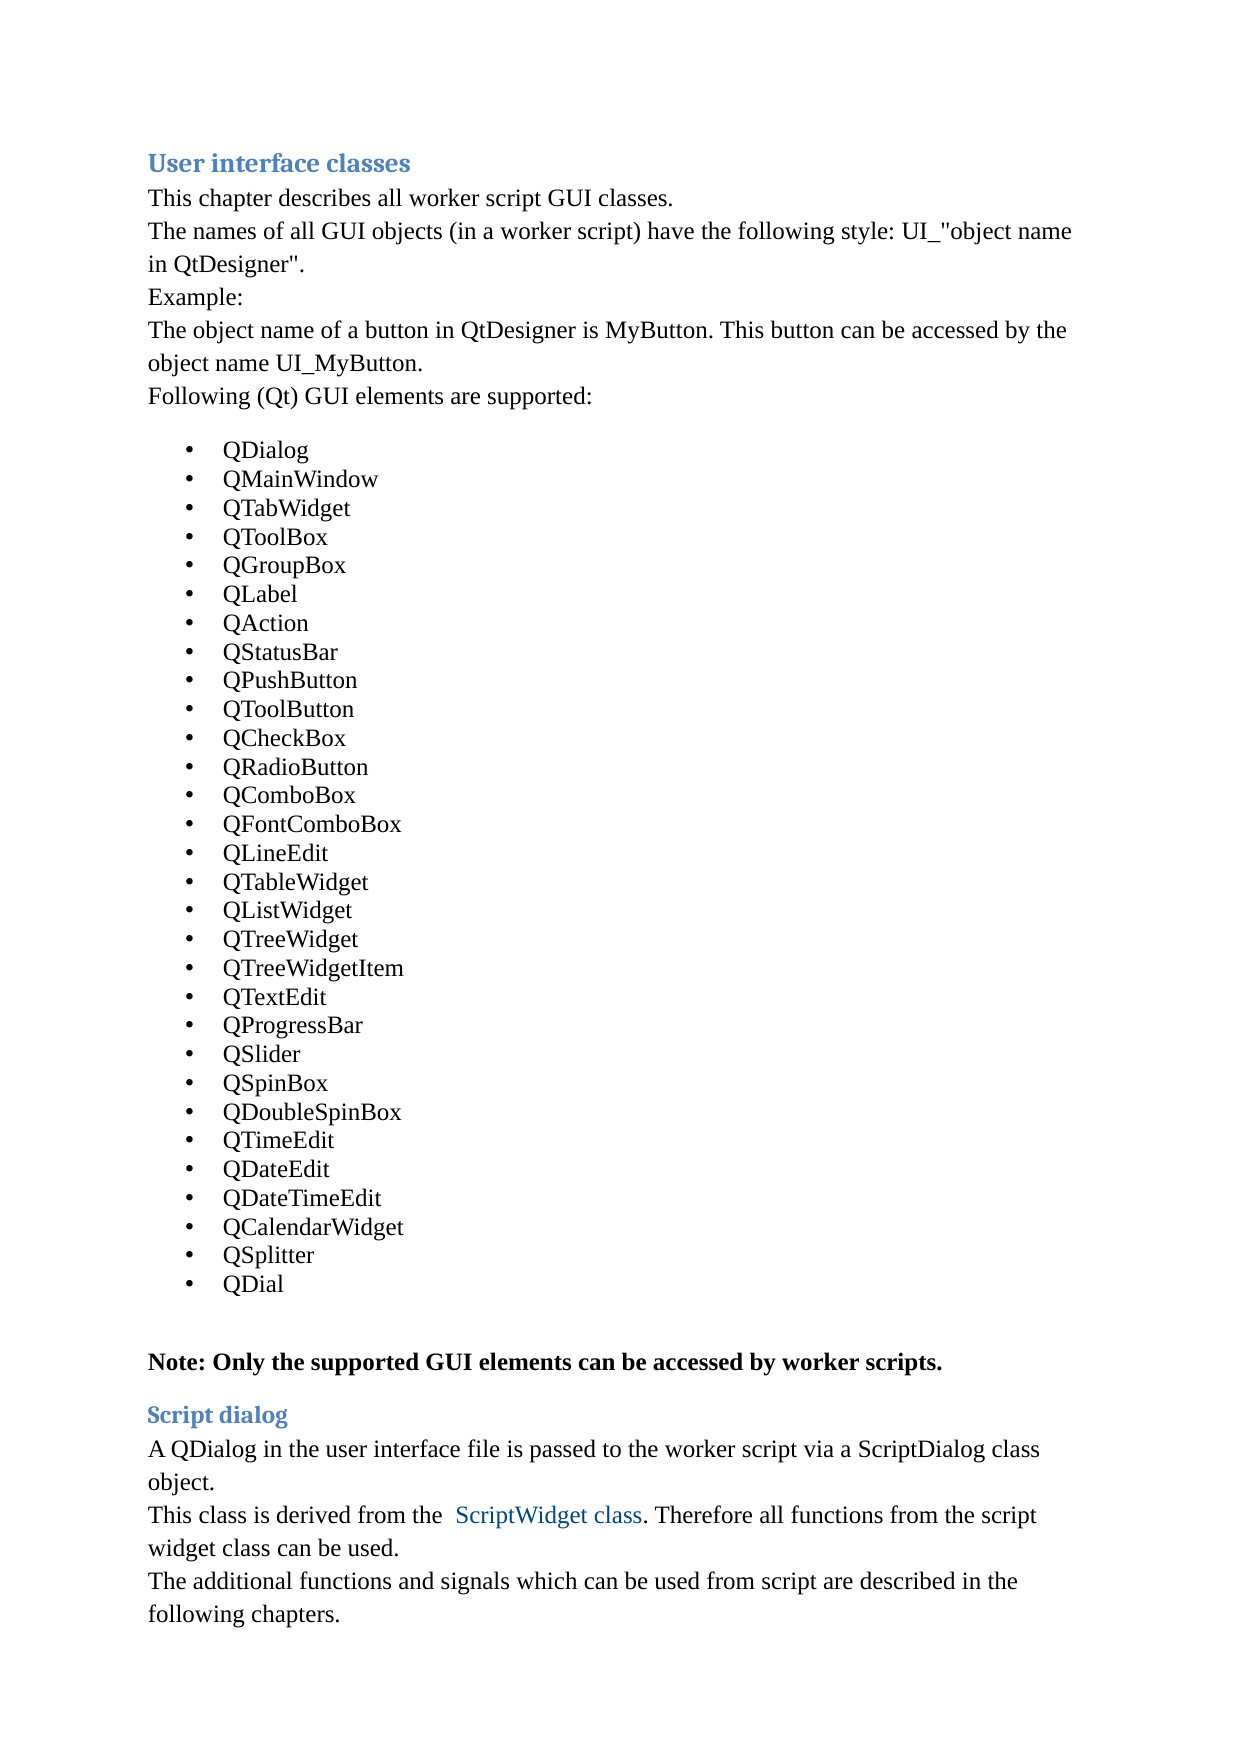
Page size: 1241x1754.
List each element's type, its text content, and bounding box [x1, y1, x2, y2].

list QProgressBar [185, 1010, 1093, 1039]
list QGroupBox [185, 550, 1093, 579]
list QTimeEdit [185, 1125, 1093, 1154]
text The object name of a button in QtDesigner is MyButton. This button can be accessed by the object name UI_MyButton. [148, 315, 1093, 377]
subtitle User interface classes [148, 148, 1093, 179]
list QDial [185, 1269, 1093, 1298]
list QSpinBox [185, 1068, 1093, 1097]
text The additional functions and signals which can be used from script are described in the following chapters. [148, 1566, 1093, 1628]
list QCalendarWidget [185, 1212, 1093, 1240]
list QLineEdit [185, 838, 1093, 867]
list QTreeWidgetItem [185, 953, 1093, 982]
list QDateEdit [185, 1154, 1093, 1183]
list QDoubleSpinBox [185, 1097, 1093, 1125]
list QToolButton [185, 694, 1093, 723]
list QSplitter [185, 1240, 1093, 1269]
list QTableWidget [185, 867, 1093, 895]
list QDialog [185, 435, 1093, 464]
list QSlider [185, 1039, 1093, 1068]
list QRadioButton [185, 752, 1093, 780]
list QComboBox [185, 780, 1093, 809]
text This chapter describes all worker script GUI classes. [148, 183, 1093, 212]
list QLabel [185, 579, 1093, 608]
list QDateTimeEdit [185, 1183, 1093, 1212]
text Following (Qt) GUI elements are supported: [148, 381, 1093, 410]
list QFontComboBox [185, 809, 1093, 838]
text A QDialog in the user interface file is passed to the worker script via a ScriptDialog class object. [148, 1434, 1093, 1496]
text Note: Only the supported GUI elements can be accessed by worker scripts. [148, 1347, 1093, 1376]
list QToolBox [185, 522, 1093, 550]
list QTabWidget [185, 493, 1093, 522]
text The names of all GUI objects (in a worker script) have the following style: UI_"object name in QtDesigner". [148, 216, 1093, 278]
text Example: [148, 282, 1093, 311]
list QTreeWidget [185, 924, 1093, 953]
list QMainWindow [185, 464, 1093, 493]
list QStatusBar [185, 637, 1093, 665]
list QListWidget [185, 895, 1093, 924]
subtitle Script dialog [148, 1401, 1093, 1430]
list QAction [185, 608, 1093, 637]
text This class is derived from the ScriptWidget class. Therefore all functions from the script widget class can be used. [148, 1500, 1093, 1562]
list QCheckBox [185, 723, 1093, 752]
list QTextEdit [185, 982, 1093, 1010]
list QPushButton [185, 665, 1093, 694]
